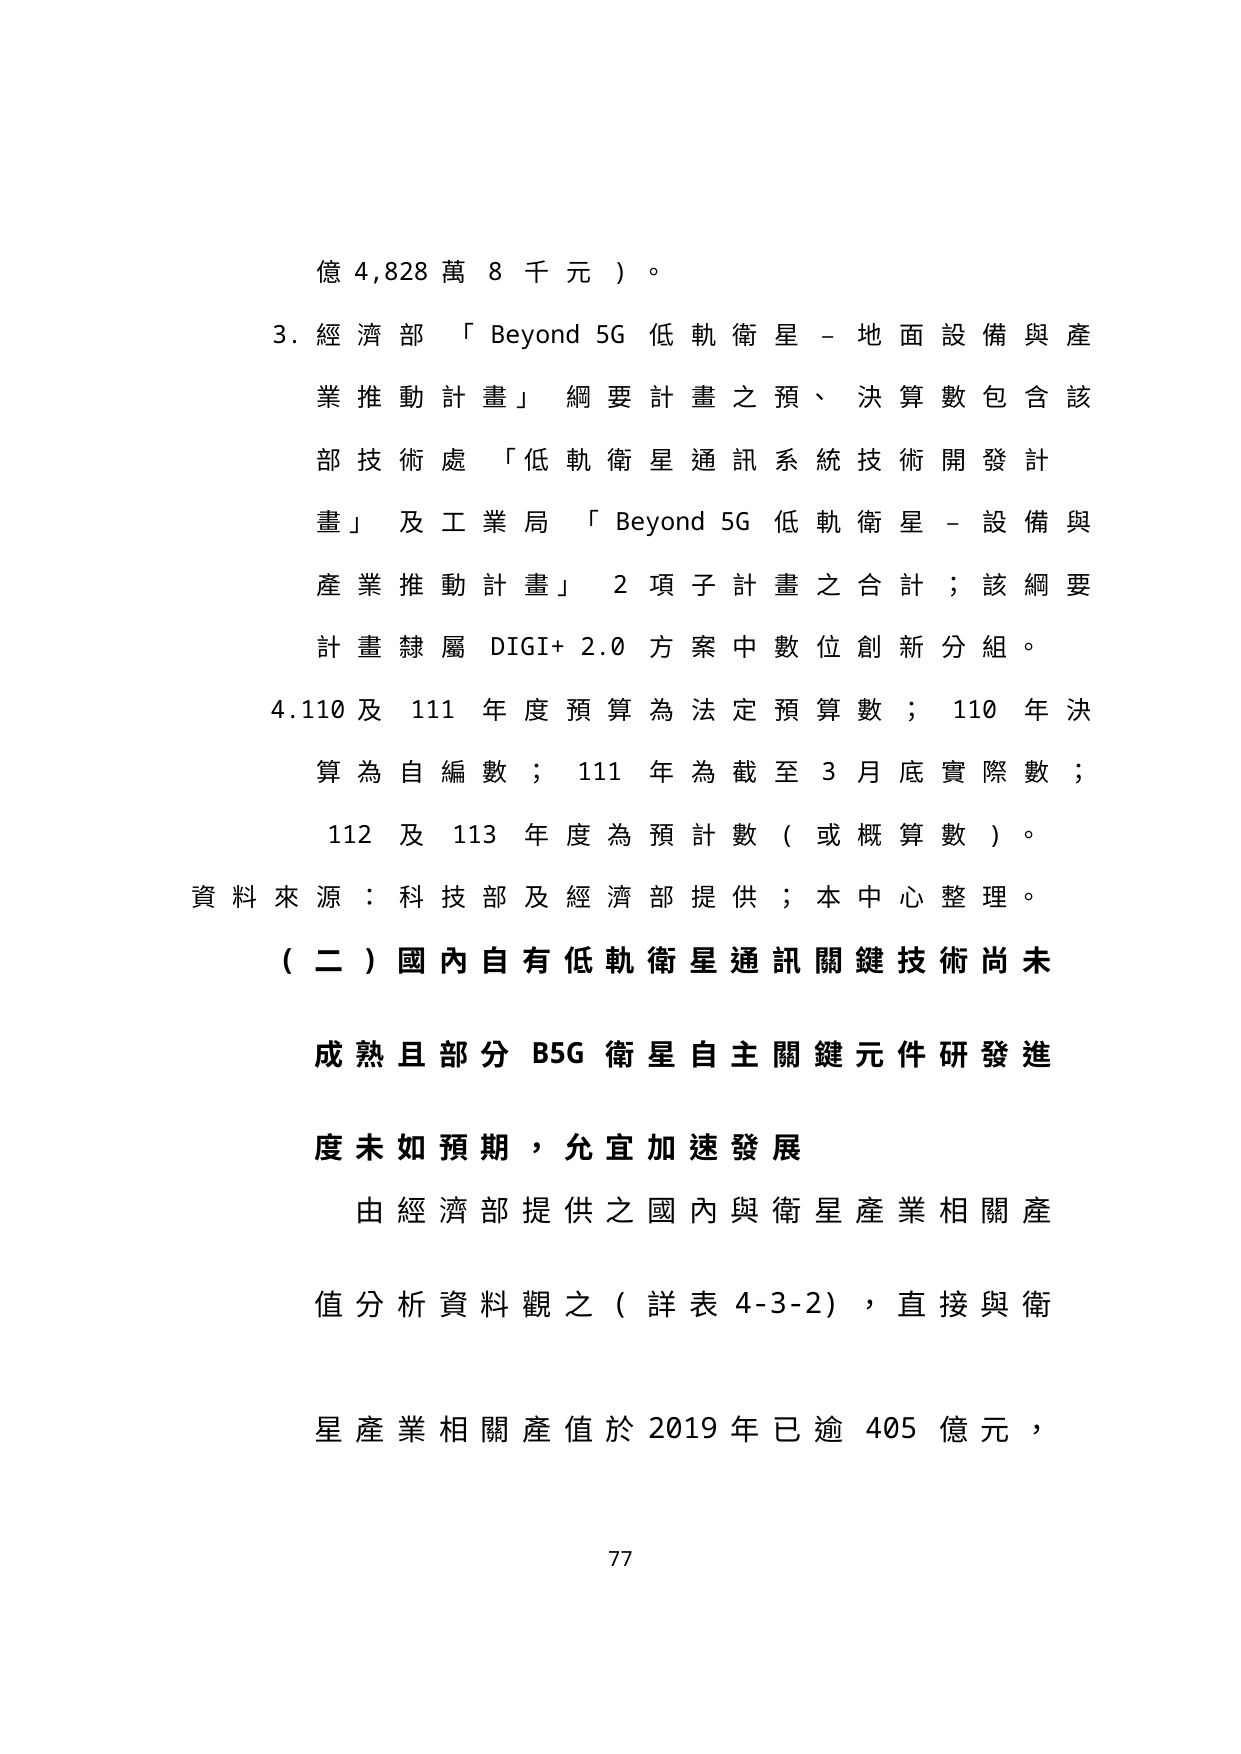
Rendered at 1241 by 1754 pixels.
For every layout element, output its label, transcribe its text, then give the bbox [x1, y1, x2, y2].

text 資料來源：科技部及經濟部提供；本中心整理。 [132, 854, 1109, 917]
text 億4,828萬8千元)。 [241, 229, 1111, 292]
text 4.110及111年度預算為法定預算數；110年決算為自編數；111年為截至3月底實際數；112及113年度為預計數(或概算數)。 [241, 667, 1111, 854]
text 3.經濟部「Beyond 5G低軌衛星–地面設備與產業推動計畫」綱要計畫之預、決算數包含該部技術處「低軌衛星通訊系統技術開發計畫」及工業局「Beyond 5G低軌衛星–設備與產業推動計畫」2項子計畫之合計；該綱要計畫隸屬DIGI+ 2.0方案中數位創新分組。 [241, 292, 1111, 667]
text 由經濟部提供之國內與衛星產業相關產值分析資料觀之(詳表4-3-2)，直接與衛星產業相關產值於2019年已逾405億元， [271, 1167, 1058, 1479]
text (二)國內自有低軌衛星通訊關鍵技術尚未成熟且部分B5G衛星自主關鍵元件研發進度未如預期，允宜加速發展 [242, 917, 1058, 1167]
